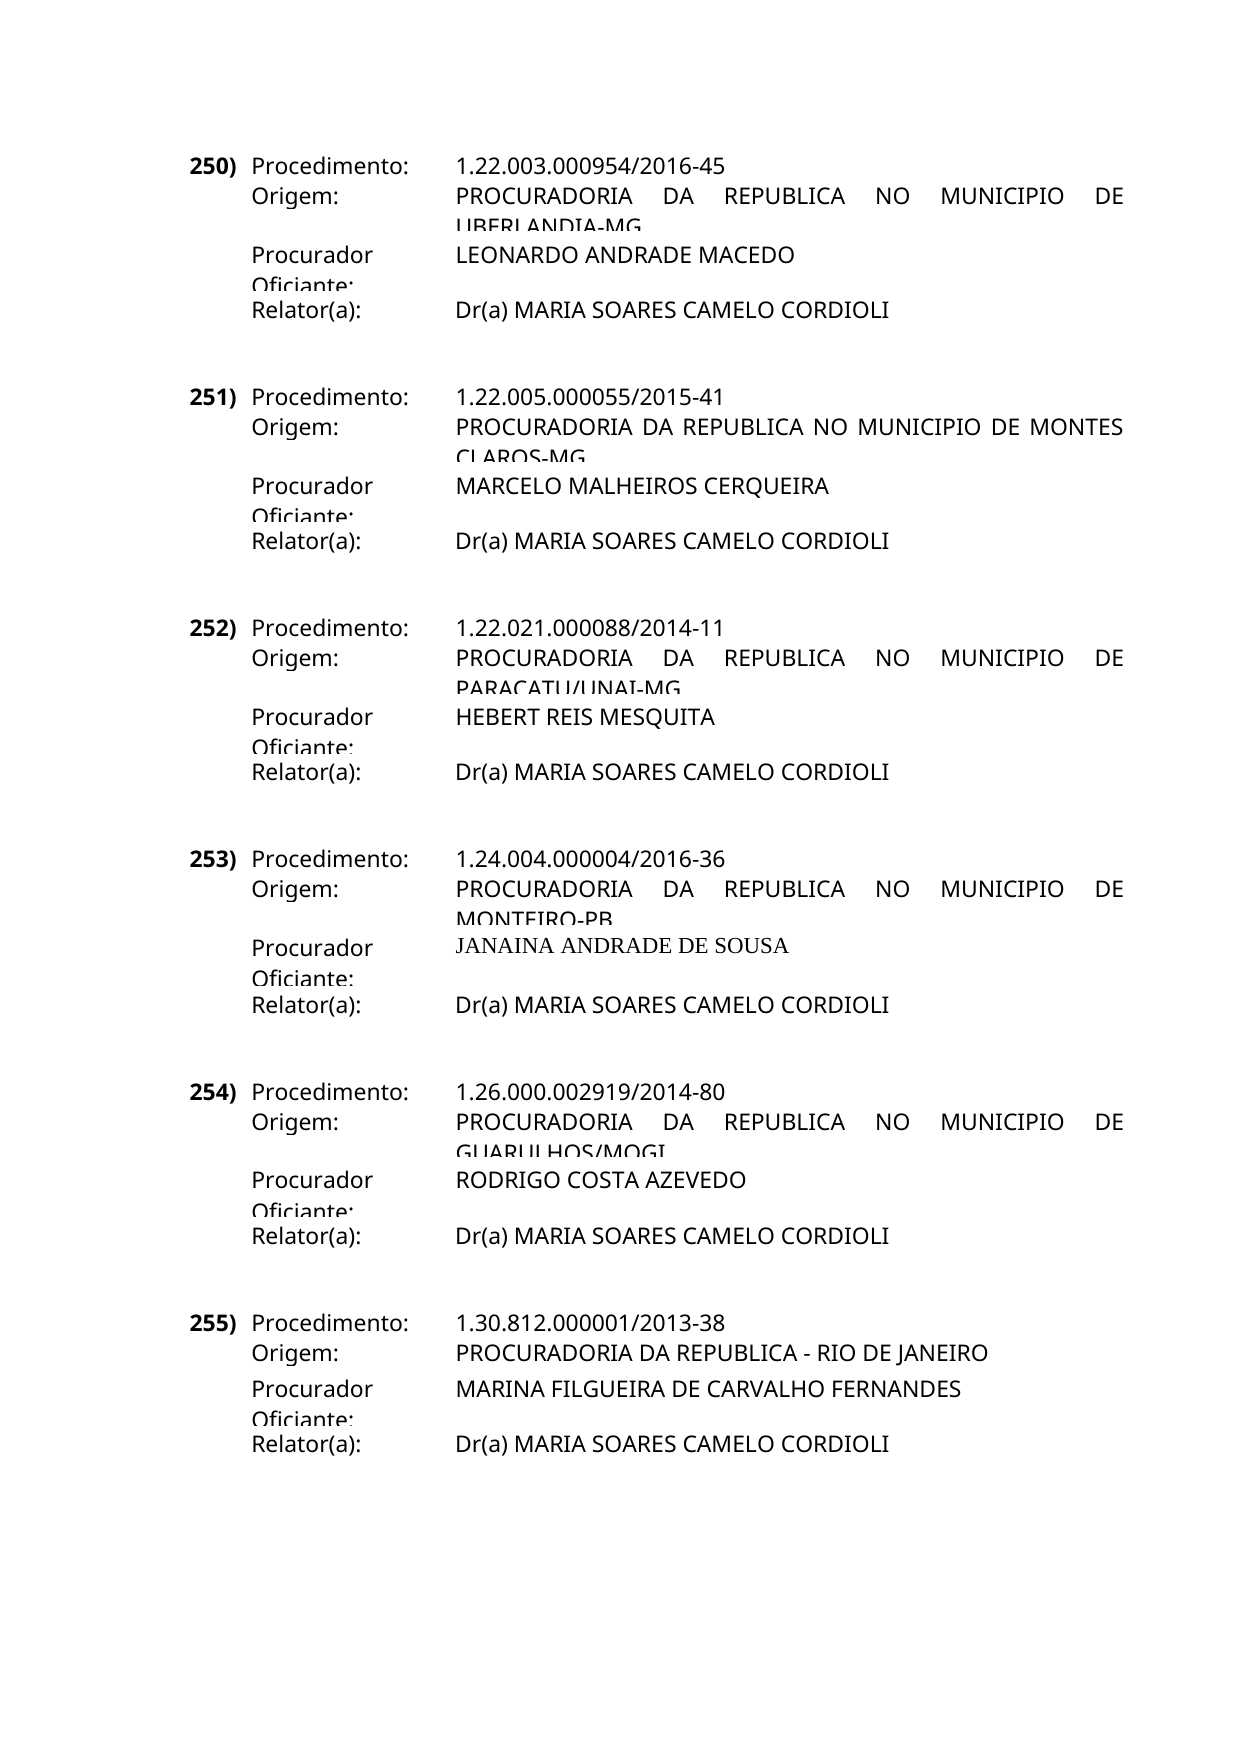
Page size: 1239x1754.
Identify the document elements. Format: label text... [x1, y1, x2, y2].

table_cell [0, 239, 189, 289]
table_cell [0, 470, 189, 521]
table_cell [0, 1019, 189, 1076]
table_cell Procurador Oficiante: [251, 1373, 455, 1425]
table_cell [0, 642, 189, 671]
table_cell [189, 693, 251, 701]
table_cell [1125, 1134, 1239, 1157]
table_cell PROCURADORIA DA REPUBLICA - RIO DE JANEIRO [455, 1337, 1124, 1365]
table_cell [189, 1220, 251, 1250]
table_cell [189, 231, 251, 238]
table_header [1125, 0, 1239, 150]
table_cell [251, 1019, 455, 1076]
table_cell [251, 555, 455, 612]
table_cell [1125, 873, 1239, 902]
table_cell [1125, 693, 1239, 701]
table_cell 251) [189, 381, 251, 409]
table_cell [0, 525, 189, 555]
table_cell [189, 902, 251, 924]
table_cell [1125, 1428, 1239, 1458]
table_cell [1125, 843, 1239, 872]
table_cell [455, 1250, 1124, 1307]
table_cell [189, 1373, 251, 1424]
table_cell [1125, 671, 1239, 693]
table_cell [189, 180, 251, 208]
table_cell [1125, 902, 1239, 924]
table_cell [455, 1365, 1124, 1373]
table_cell Procedimento: [251, 612, 455, 641]
table_cell [455, 924, 1124, 932]
table_cell [251, 440, 455, 462]
table_cell PROCURADORIA DA REPUBLICA NO MUNICIPIO DE MONTEIRO-PB [455, 873, 1124, 924]
table_cell [1125, 1019, 1239, 1076]
table_cell [189, 1164, 251, 1215]
table_cell [189, 932, 251, 986]
table_cell 250) [189, 150, 251, 178]
table_cell Procurador Oficiante: [251, 239, 455, 291]
table_cell Procurador Oficiante: [251, 470, 455, 522]
table_cell [1125, 932, 1239, 986]
table_cell [189, 294, 251, 324]
table_cell [251, 924, 455, 932]
table_cell [251, 786, 455, 843]
table_cell RODRIGO COSTA AZEVEDO [455, 1164, 1124, 1215]
table_cell 1.30.812.000001/2013-38 [455, 1307, 1124, 1335]
table_header Relator(a): [251, 756, 455, 785]
table_cell [0, 209, 189, 231]
table_cell MARCELO MALHEIROS CERQUEIRA [455, 470, 1124, 521]
table_cell LEONARDO ANDRADE MACEDO [455, 239, 1124, 289]
table_header Dr(a) MARIA SOARES CAMELO CORDIOLI [455, 525, 1122, 554]
table_cell [1125, 756, 1239, 786]
table_cell [1125, 470, 1239, 521]
table_cell Origem: [251, 180, 455, 208]
table_cell [251, 1250, 455, 1307]
table_cell [189, 786, 251, 843]
table_cell 1.22.021.000088/2014-11 [455, 612, 1124, 641]
table_cell [1125, 411, 1239, 439]
table_cell [1125, 209, 1239, 231]
table_cell Procurador Oficiante: [251, 1164, 455, 1217]
table_cell [455, 555, 1124, 612]
table_header [455, 0, 1124, 150]
table_cell [189, 209, 251, 231]
table_cell [1125, 150, 1239, 178]
table_header Relator(a): [251, 989, 455, 1017]
table_cell PROCURADORIA DA REPUBLICA NO MUNICIPIO DE GUARULHOS/MOGI [455, 1106, 1124, 1157]
table_cell [0, 1365, 189, 1373]
table_cell [1125, 701, 1239, 752]
table_cell [1125, 924, 1239, 932]
table_header Dr(a) MARIA SOARES CAMELO CORDIOLI [455, 1220, 1122, 1248]
table_cell Procedimento: [251, 150, 455, 178]
table_header Relator(a): [251, 1220, 455, 1248]
table_cell [0, 324, 189, 381]
table_cell [251, 1157, 455, 1164]
table_cell [0, 150, 189, 178]
table_header Relator(a): [251, 294, 455, 323]
table_cell [1125, 231, 1239, 238]
table_cell [189, 1428, 251, 1458]
table_cell 254) [189, 1076, 251, 1104]
table_cell [1125, 1307, 1239, 1335]
table_cell Procurador Oficiante: [251, 701, 455, 753]
table_cell [0, 1164, 189, 1215]
table_cell [251, 462, 455, 469]
table_cell [455, 786, 1124, 843]
table_cell Procedimento: [251, 843, 455, 872]
table_cell [189, 1106, 251, 1134]
table_cell [1125, 1106, 1239, 1134]
table_cell 252) [189, 612, 251, 641]
table_cell [0, 440, 189, 462]
table_cell [0, 1076, 189, 1104]
table_cell JANAINA ANDRADE DE SOUSA [455, 932, 1124, 986]
table_cell 253) [189, 843, 251, 872]
table_cell 1.24.004.000004/2016-36 [455, 843, 1124, 872]
table_cell [1125, 1157, 1239, 1164]
table_cell [1125, 1365, 1239, 1373]
table_cell [455, 231, 1124, 238]
table_cell Origem: [251, 642, 455, 671]
table_cell [189, 525, 251, 555]
table_cell [189, 1157, 251, 1164]
table_header Relator(a): [251, 525, 455, 554]
table_cell [0, 462, 189, 469]
table_cell Procedimento: [251, 381, 455, 409]
table_cell Origem: [251, 1106, 455, 1134]
table_cell [455, 693, 1124, 701]
table_cell [0, 381, 189, 409]
table_cell [0, 180, 189, 208]
table_cell [0, 294, 189, 324]
table_cell [1125, 1250, 1239, 1307]
table_cell [189, 324, 251, 381]
table_cell [0, 555, 189, 612]
table_cell 1.22.003.000954/2016-45 [455, 150, 1124, 178]
table_cell [251, 209, 455, 231]
table_header Dr(a) MARIA SOARES CAMELO CORDIOLI [455, 294, 1122, 323]
table_cell [0, 1106, 189, 1134]
table_cell PROCURADORIA DA REPUBLICA NO MUNICIPIO DE PARACATU/UNAI-MG [455, 642, 1124, 693]
table_cell [1125, 786, 1239, 843]
table_cell [0, 693, 189, 701]
table_cell [251, 693, 455, 701]
table_cell MARINA FILGUEIRA DE CARVALHO FERNANDES [455, 1373, 1124, 1424]
table_cell [251, 231, 455, 238]
table_cell [189, 470, 251, 521]
table_cell [0, 231, 189, 238]
table_cell [1125, 612, 1239, 641]
table_cell [1125, 525, 1239, 555]
table_cell [455, 324, 1124, 381]
table_cell Procurador Oficiante: [251, 932, 455, 986]
table_cell [1125, 1373, 1239, 1424]
table_cell [0, 873, 189, 902]
table_cell [1125, 440, 1239, 462]
table_cell HEBERT REIS MESQUITA [455, 701, 1124, 752]
table_cell [189, 1250, 251, 1307]
table_cell Procedimento: [251, 1307, 455, 1335]
table_cell [1125, 180, 1239, 208]
table_header [0, 0, 189, 150]
table_cell [0, 612, 189, 641]
table_cell [189, 701, 251, 752]
table_cell [1125, 294, 1239, 324]
table_cell Origem: [251, 411, 455, 439]
table_cell [189, 756, 251, 786]
table_cell [189, 873, 251, 902]
table_cell [0, 1373, 189, 1424]
table_cell [0, 902, 189, 924]
table_cell [189, 411, 251, 439]
table_cell [251, 671, 455, 693]
table_cell [251, 1365, 455, 1373]
table_cell [1125, 555, 1239, 612]
table_cell Origem: [251, 873, 455, 902]
table_cell PROCURADORIA DA REPUBLICA NO MUNICIPIO DE UBERLANDIA-MG [455, 180, 1124, 231]
table_header Relator(a): [251, 1428, 455, 1457]
table_cell [0, 1428, 189, 1458]
table_cell [0, 989, 189, 1019]
table_cell [1125, 989, 1239, 1019]
table_cell [189, 1019, 251, 1076]
table_cell [189, 924, 251, 932]
table_cell [189, 989, 251, 1019]
table_cell [455, 462, 1124, 469]
table_cell [189, 462, 251, 469]
table_header Dr(a) MARIA SOARES CAMELO CORDIOLI [455, 756, 1122, 785]
table_cell [455, 1157, 1124, 1164]
table_cell [0, 1307, 189, 1335]
table_header [251, 0, 455, 150]
table_cell [1125, 462, 1239, 469]
table_cell [0, 671, 189, 693]
table_cell [1125, 1164, 1239, 1215]
table_cell [0, 924, 189, 932]
table_cell [189, 1337, 251, 1365]
table_cell [189, 440, 251, 462]
table_cell [251, 1134, 455, 1157]
table_cell [189, 642, 251, 671]
table_cell 1.26.000.002919/2014-80 [455, 1076, 1124, 1104]
table_header Dr(a) MARIA SOARES CAMELO CORDIOLI [455, 989, 1122, 1017]
table_cell [0, 756, 189, 786]
table_cell [189, 671, 251, 693]
table_cell [455, 1019, 1124, 1076]
table_cell [0, 1134, 189, 1157]
table_cell [0, 701, 189, 752]
table_cell Procedimento: [251, 1076, 455, 1104]
table_cell PROCURADORIA DA REPUBLICA NO MUNICIPIO DE MONTES CLAROS-MG [455, 411, 1124, 462]
table_cell [1125, 324, 1239, 381]
table_cell [0, 1220, 189, 1250]
table_cell [189, 1365, 251, 1373]
table_cell [1125, 1220, 1239, 1250]
table_cell 255) [189, 1307, 251, 1335]
table_cell 1.22.005.000055/2015-41 [455, 381, 1124, 409]
table_cell [0, 1250, 189, 1307]
table_cell [0, 1337, 189, 1365]
table_cell [251, 902, 455, 924]
table_cell [189, 555, 251, 612]
table_cell [1125, 642, 1239, 671]
table_cell Origem: [251, 1337, 455, 1365]
table_header Dr(a) MARIA SOARES CAMELO CORDIOLI [455, 1428, 1122, 1457]
table_cell [0, 932, 189, 986]
table_cell [189, 239, 251, 289]
table_cell [1125, 1076, 1239, 1104]
table_cell [189, 1134, 251, 1157]
table_cell [1125, 1337, 1239, 1365]
table_cell [251, 324, 455, 381]
table_cell [0, 411, 189, 439]
table_header [189, 0, 251, 150]
table_cell [0, 786, 189, 843]
table_cell [0, 843, 189, 872]
table_cell [0, 1157, 189, 1164]
table_cell [1125, 239, 1239, 289]
table_cell [1125, 381, 1239, 409]
